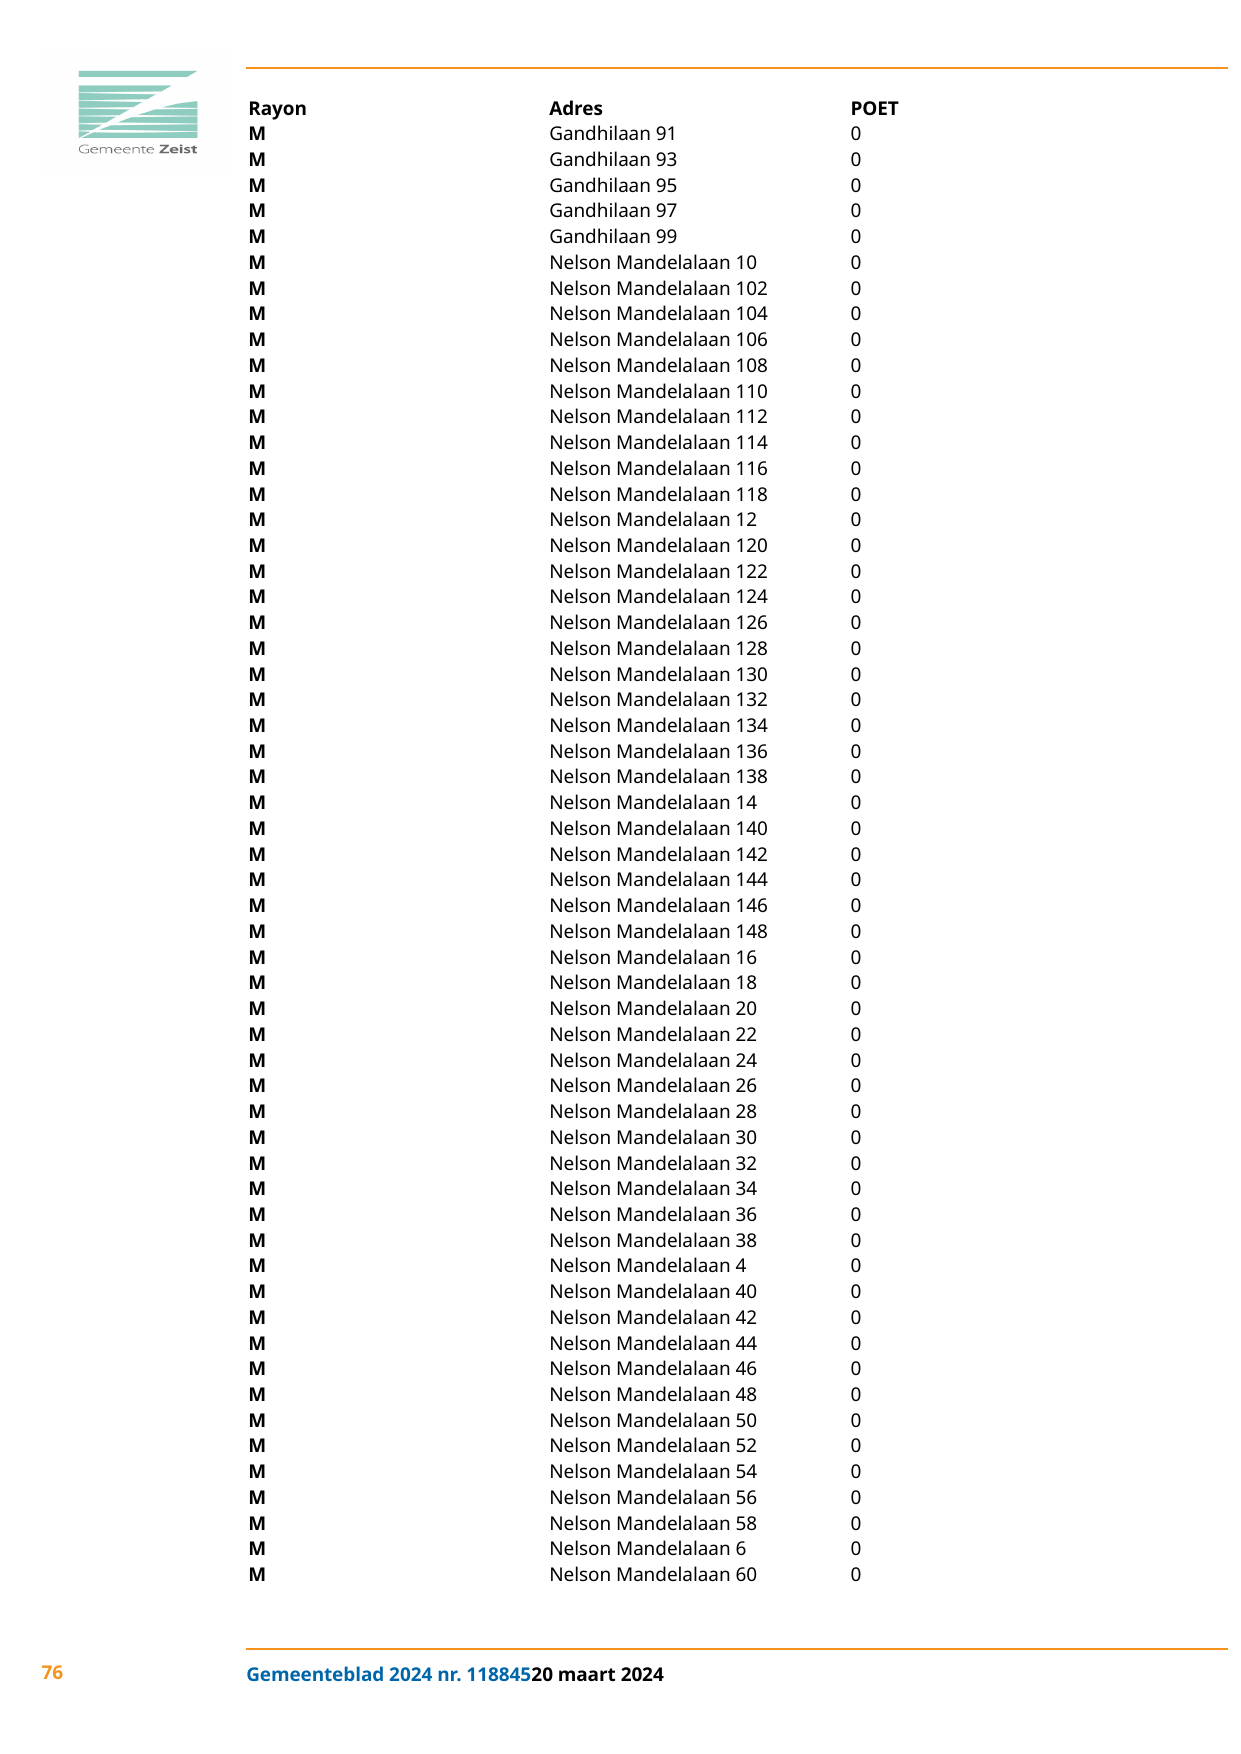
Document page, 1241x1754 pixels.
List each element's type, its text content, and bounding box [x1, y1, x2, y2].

table_cell Nelson Mandelalaan 122 [549, 558, 850, 584]
table_cell M [248, 429, 549, 455]
table_cell M [248, 738, 549, 764]
table_cell M [248, 121, 549, 146]
table_cell M [248, 1433, 549, 1458]
table_cell Nelson Mandelalaan 110 [549, 378, 850, 403]
table_cell Nelson Mandelalaan 4 [549, 1253, 850, 1278]
table_cell M [248, 1407, 549, 1433]
table_cell M [248, 1561, 549, 1587]
table_cell 0 [850, 121, 1152, 146]
table_cell Nelson Mandelalaan 6 [549, 1536, 850, 1561]
table_cell Nelson Mandelalaan 126 [549, 609, 850, 635]
table_header Adres [549, 95, 850, 121]
table_cell Gandhilaan 95 [549, 172, 850, 198]
table_cell 0 [850, 506, 1152, 532]
table_cell M [248, 1124, 549, 1150]
table_cell 0 [850, 558, 1152, 584]
table_cell 0 [850, 275, 1152, 301]
table_cell Nelson Mandelalaan 42 [549, 1304, 850, 1330]
table_cell M [248, 995, 549, 1021]
table_header POET [850, 95, 1152, 121]
table_cell 0 [850, 635, 1152, 661]
table_cell 0 [850, 1330, 1152, 1356]
table_cell 0 [850, 1201, 1152, 1227]
table_cell 0 [850, 429, 1152, 455]
table_cell M [248, 1021, 549, 1047]
table_cell 0 [850, 378, 1152, 403]
table_cell M [248, 841, 549, 867]
table_cell M [248, 661, 549, 687]
table_cell Nelson Mandelalaan 26 [549, 1073, 850, 1098]
table_cell M [248, 712, 549, 738]
table_cell Nelson Mandelalaan 138 [549, 764, 850, 789]
table_cell M [248, 584, 549, 609]
table_cell M [248, 867, 549, 892]
table_cell 0 [850, 1561, 1152, 1587]
table_cell 0 [850, 1536, 1152, 1561]
table_cell M [248, 224, 549, 249]
table_cell 0 [850, 893, 1152, 918]
table_cell Nelson Mandelalaan 20 [549, 995, 850, 1021]
table_cell 0 [850, 712, 1152, 738]
table_cell Gandhilaan 99 [549, 224, 850, 249]
table_cell M [248, 249, 549, 275]
table_cell M [248, 970, 549, 995]
table_cell M [248, 893, 549, 918]
table_cell Nelson Mandelalaan 114 [549, 429, 850, 455]
table_cell 0 [850, 1407, 1152, 1433]
table_cell Nelson Mandelalaan 50 [549, 1407, 850, 1433]
table_cell Nelson Mandelalaan 48 [549, 1381, 850, 1407]
table_cell Nelson Mandelalaan 128 [549, 635, 850, 661]
table_cell Nelson Mandelalaan 148 [549, 918, 850, 944]
table_cell M [248, 481, 549, 506]
table_cell M [248, 1175, 549, 1201]
table_cell 0 [850, 815, 1152, 841]
table_cell 0 [850, 1381, 1152, 1407]
table_cell 0 [850, 455, 1152, 481]
table_cell M [248, 1381, 549, 1407]
table_cell Nelson Mandelalaan 56 [549, 1484, 850, 1510]
table_cell Nelson Mandelalaan 12 [549, 506, 850, 532]
table_cell Nelson Mandelalaan 58 [549, 1510, 850, 1536]
table_cell M [248, 1304, 549, 1330]
table_cell M [248, 1227, 549, 1253]
table_cell M [248, 1356, 549, 1381]
table_cell M [248, 1484, 549, 1510]
table_cell Nelson Mandelalaan 60 [549, 1561, 850, 1587]
table_cell 0 [850, 532, 1152, 558]
table_cell Nelson Mandelalaan 118 [549, 481, 850, 506]
table_cell M [248, 1098, 549, 1124]
table_cell Nelson Mandelalaan 24 [549, 1047, 850, 1072]
table_cell Nelson Mandelalaan 136 [549, 738, 850, 764]
table_cell M [248, 1330, 549, 1356]
table_cell M [248, 558, 549, 584]
table_cell Nelson Mandelalaan 30 [549, 1124, 850, 1150]
table_cell M [248, 815, 549, 841]
table_cell Nelson Mandelalaan 108 [549, 352, 850, 378]
table_cell Nelson Mandelalaan 10 [549, 249, 850, 275]
table_cell M [248, 1536, 549, 1561]
table_cell Nelson Mandelalaan 34 [549, 1175, 850, 1201]
table_cell 0 [850, 352, 1152, 378]
table_cell 0 [850, 609, 1152, 635]
table_cell 0 [850, 1150, 1152, 1175]
table_cell M [248, 1047, 549, 1072]
table_cell Nelson Mandelalaan 124 [549, 584, 850, 609]
table_cell 0 [850, 790, 1152, 815]
table_cell 0 [850, 867, 1152, 892]
table_cell 0 [850, 404, 1152, 429]
table_cell 0 [850, 301, 1152, 326]
table_cell Gandhilaan 91 [549, 121, 850, 146]
table_cell 0 [850, 687, 1152, 712]
table_cell Nelson Mandelalaan 132 [549, 687, 850, 712]
table_cell 0 [850, 1304, 1152, 1330]
table_cell 0 [850, 1356, 1152, 1381]
table_cell Nelson Mandelalaan 106 [549, 326, 850, 352]
table_cell 0 [850, 1073, 1152, 1098]
table_cell M [248, 1510, 549, 1536]
table_cell Nelson Mandelalaan 40 [549, 1278, 850, 1304]
table_cell 0 [850, 764, 1152, 789]
table_cell M [248, 1150, 549, 1175]
table_cell Nelson Mandelalaan 104 [549, 301, 850, 326]
table_cell M [248, 146, 549, 172]
table_cell Nelson Mandelalaan 28 [549, 1098, 850, 1124]
table_cell M [248, 275, 549, 301]
table_cell Nelson Mandelalaan 144 [549, 867, 850, 892]
table_cell 0 [850, 738, 1152, 764]
table_cell 0 [850, 198, 1152, 223]
table_cell M [248, 301, 549, 326]
table_cell Nelson Mandelalaan 146 [549, 893, 850, 918]
table_cell 0 [850, 970, 1152, 995]
picture [41, 47, 231, 172]
table_cell 0 [850, 172, 1152, 198]
table_cell Nelson Mandelalaan 54 [549, 1459, 850, 1484]
table_cell 0 [850, 1098, 1152, 1124]
table_cell M [248, 635, 549, 661]
table_header Rayon [248, 95, 549, 121]
table_cell M [248, 1278, 549, 1304]
table_cell M [248, 404, 549, 429]
table_cell 0 [850, 1227, 1152, 1253]
table_cell M [248, 506, 549, 532]
table_cell 0 [850, 1278, 1152, 1304]
table_cell M [248, 1253, 549, 1278]
table_cell Nelson Mandelalaan 44 [549, 1330, 850, 1356]
table_cell 0 [850, 1124, 1152, 1150]
table_cell Nelson Mandelalaan 120 [549, 532, 850, 558]
table_cell 0 [850, 1253, 1152, 1278]
table_cell M [248, 609, 549, 635]
table_cell 0 [850, 1021, 1152, 1047]
table_cell Nelson Mandelalaan 112 [549, 404, 850, 429]
table_cell 0 [850, 1459, 1152, 1484]
table_cell M [248, 378, 549, 403]
table_cell Nelson Mandelalaan 102 [549, 275, 850, 301]
table_cell 0 [850, 944, 1152, 969]
table_cell 0 [850, 1484, 1152, 1510]
table_cell 0 [850, 1047, 1152, 1072]
table_cell Nelson Mandelalaan 134 [549, 712, 850, 738]
table_cell M [248, 455, 549, 481]
table_cell 0 [850, 918, 1152, 944]
table_cell 0 [850, 1175, 1152, 1201]
table_cell Nelson Mandelalaan 140 [549, 815, 850, 841]
table_cell Nelson Mandelalaan 130 [549, 661, 850, 687]
table_cell M [248, 944, 549, 969]
table_cell M [248, 326, 549, 352]
table_cell Nelson Mandelalaan 38 [549, 1227, 850, 1253]
table_cell 0 [850, 224, 1152, 249]
table_cell Nelson Mandelalaan 32 [549, 1150, 850, 1175]
table_cell Nelson Mandelalaan 14 [549, 790, 850, 815]
table_cell 0 [850, 584, 1152, 609]
table_cell M [248, 918, 549, 944]
table_cell 0 [850, 841, 1152, 867]
table_cell Gandhilaan 93 [549, 146, 850, 172]
table_cell Nelson Mandelalaan 22 [549, 1021, 850, 1047]
table_cell M [248, 172, 549, 198]
table_cell M [248, 687, 549, 712]
table_cell M [248, 198, 549, 223]
table_cell Nelson Mandelalaan 18 [549, 970, 850, 995]
table_cell 0 [850, 1510, 1152, 1536]
table_cell 0 [850, 249, 1152, 275]
table_cell M [248, 1201, 549, 1227]
table_cell 0 [850, 326, 1152, 352]
table_cell M [248, 532, 549, 558]
table_cell M [248, 790, 549, 815]
table_cell Nelson Mandelalaan 16 [549, 944, 850, 969]
table_cell M [248, 352, 549, 378]
table_cell M [248, 1073, 549, 1098]
table_cell 0 [850, 995, 1152, 1021]
table_cell 0 [850, 1433, 1152, 1458]
table_cell Gandhilaan 97 [549, 198, 850, 223]
table_cell 0 [850, 146, 1152, 172]
table_cell 0 [850, 481, 1152, 506]
table_cell 0 [850, 661, 1152, 687]
table_cell Nelson Mandelalaan 142 [549, 841, 850, 867]
table_cell M [248, 764, 549, 789]
table_cell Nelson Mandelalaan 116 [549, 455, 850, 481]
table_cell Nelson Mandelalaan 36 [549, 1201, 850, 1227]
table_cell M [248, 1459, 549, 1484]
table_cell Nelson Mandelalaan 46 [549, 1356, 850, 1381]
table_cell Nelson Mandelalaan 52 [549, 1433, 850, 1458]
